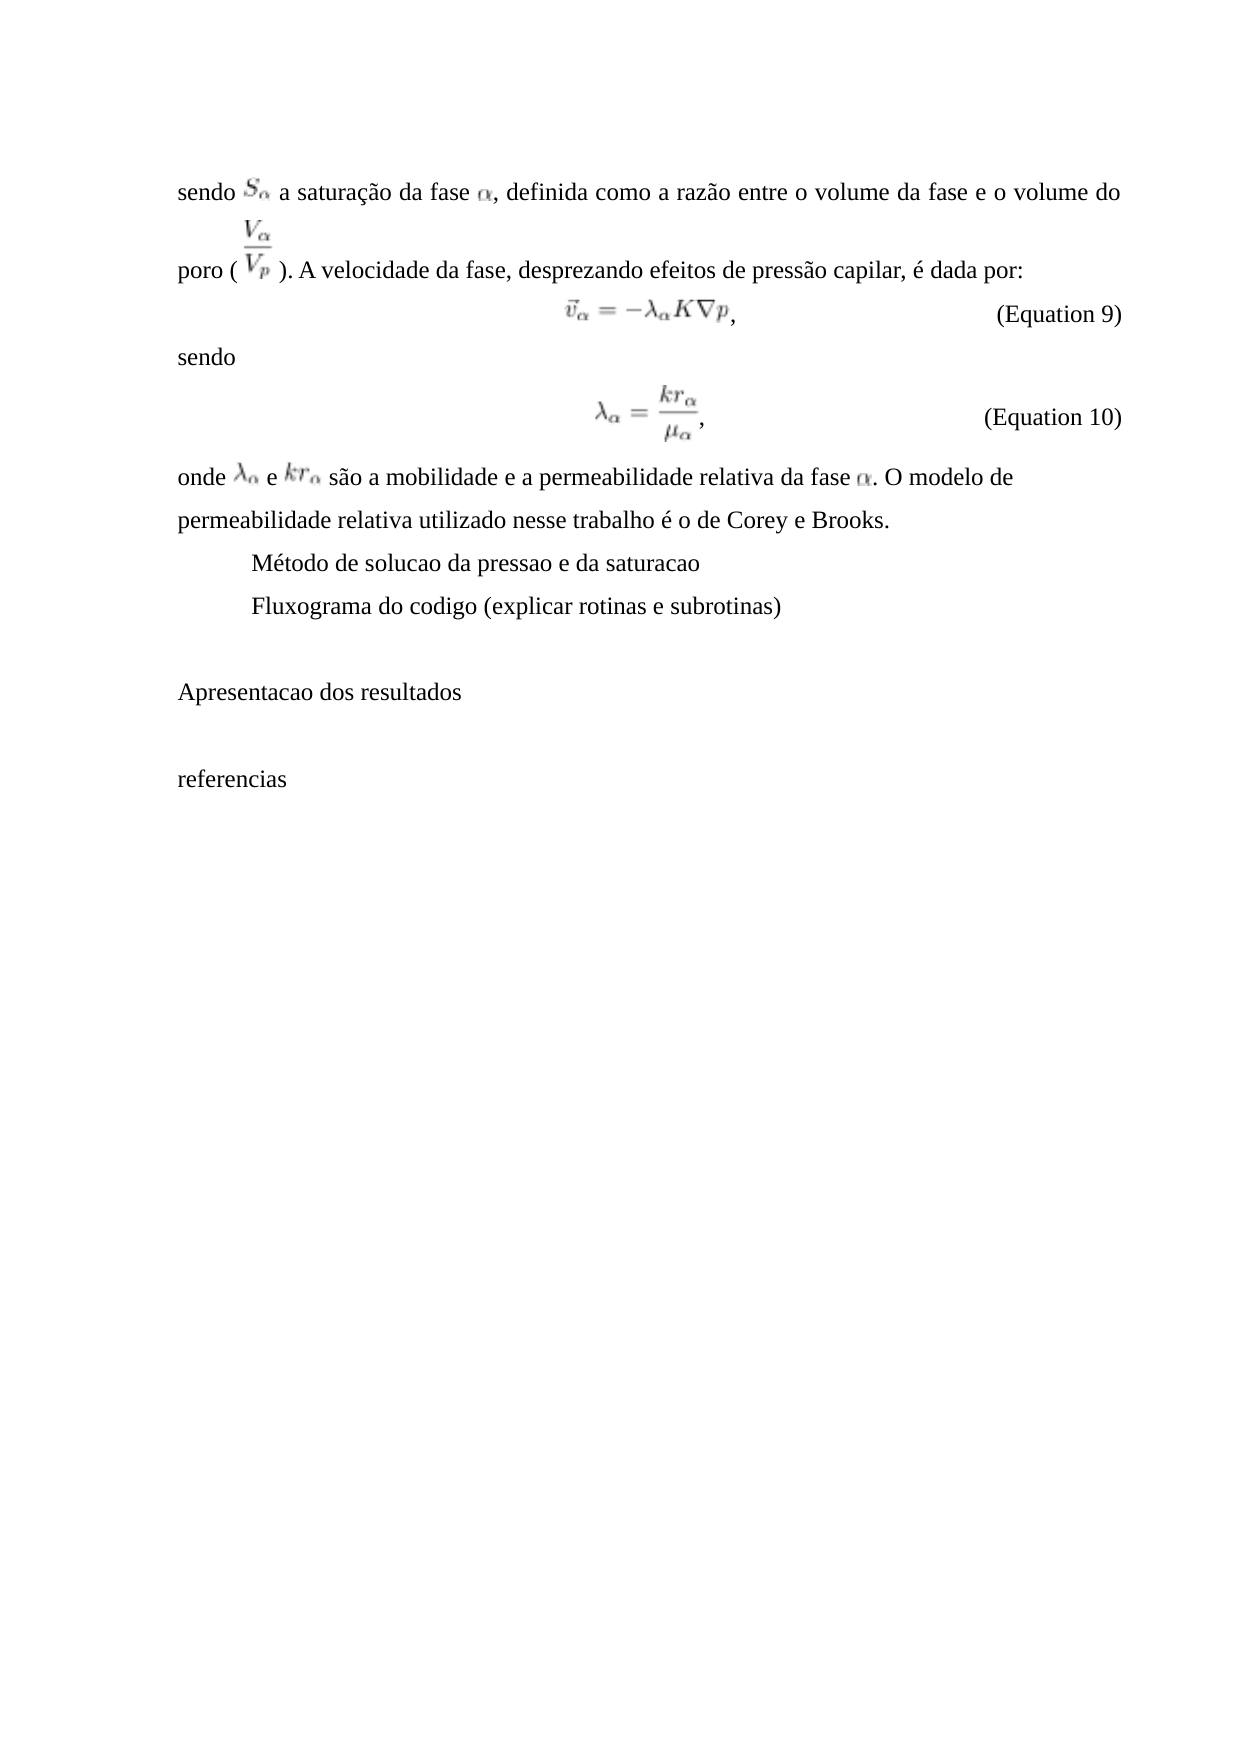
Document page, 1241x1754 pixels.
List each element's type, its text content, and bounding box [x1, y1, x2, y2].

text referencias [177, 764, 1122, 792]
text onde e são a mobilidade e a permeabilidade relativa da fase . O modelo de permeabilidade relativa utilizado nesse trabalho é o de Corey e Brooks. [177, 462, 1122, 534]
picture [232, 462, 261, 486]
text , (Equation 10) [177, 386, 1122, 447]
text , (Equation 9) [177, 298, 1122, 328]
picture [563, 298, 730, 323]
picture [243, 220, 273, 279]
picture [477, 189, 493, 201]
text sendo a saturação da fase , definida como a razão entre o volume da fase e o volume do poro ( ). A velocidade da fase, desprezando efeitos de pressão capilar, é dada por: [177, 177, 1122, 284]
text Fluxograma do codigo (explicar rotinas e subrotinas) [177, 591, 1122, 620]
text Apresentacao dos resultados [177, 677, 1122, 706]
text Método de solucao da pressao e da saturacao [177, 548, 1122, 577]
picture [283, 462, 323, 486]
picture [594, 385, 699, 442]
picture [242, 177, 272, 201]
text sendo [177, 342, 1122, 371]
picture [856, 473, 872, 486]
